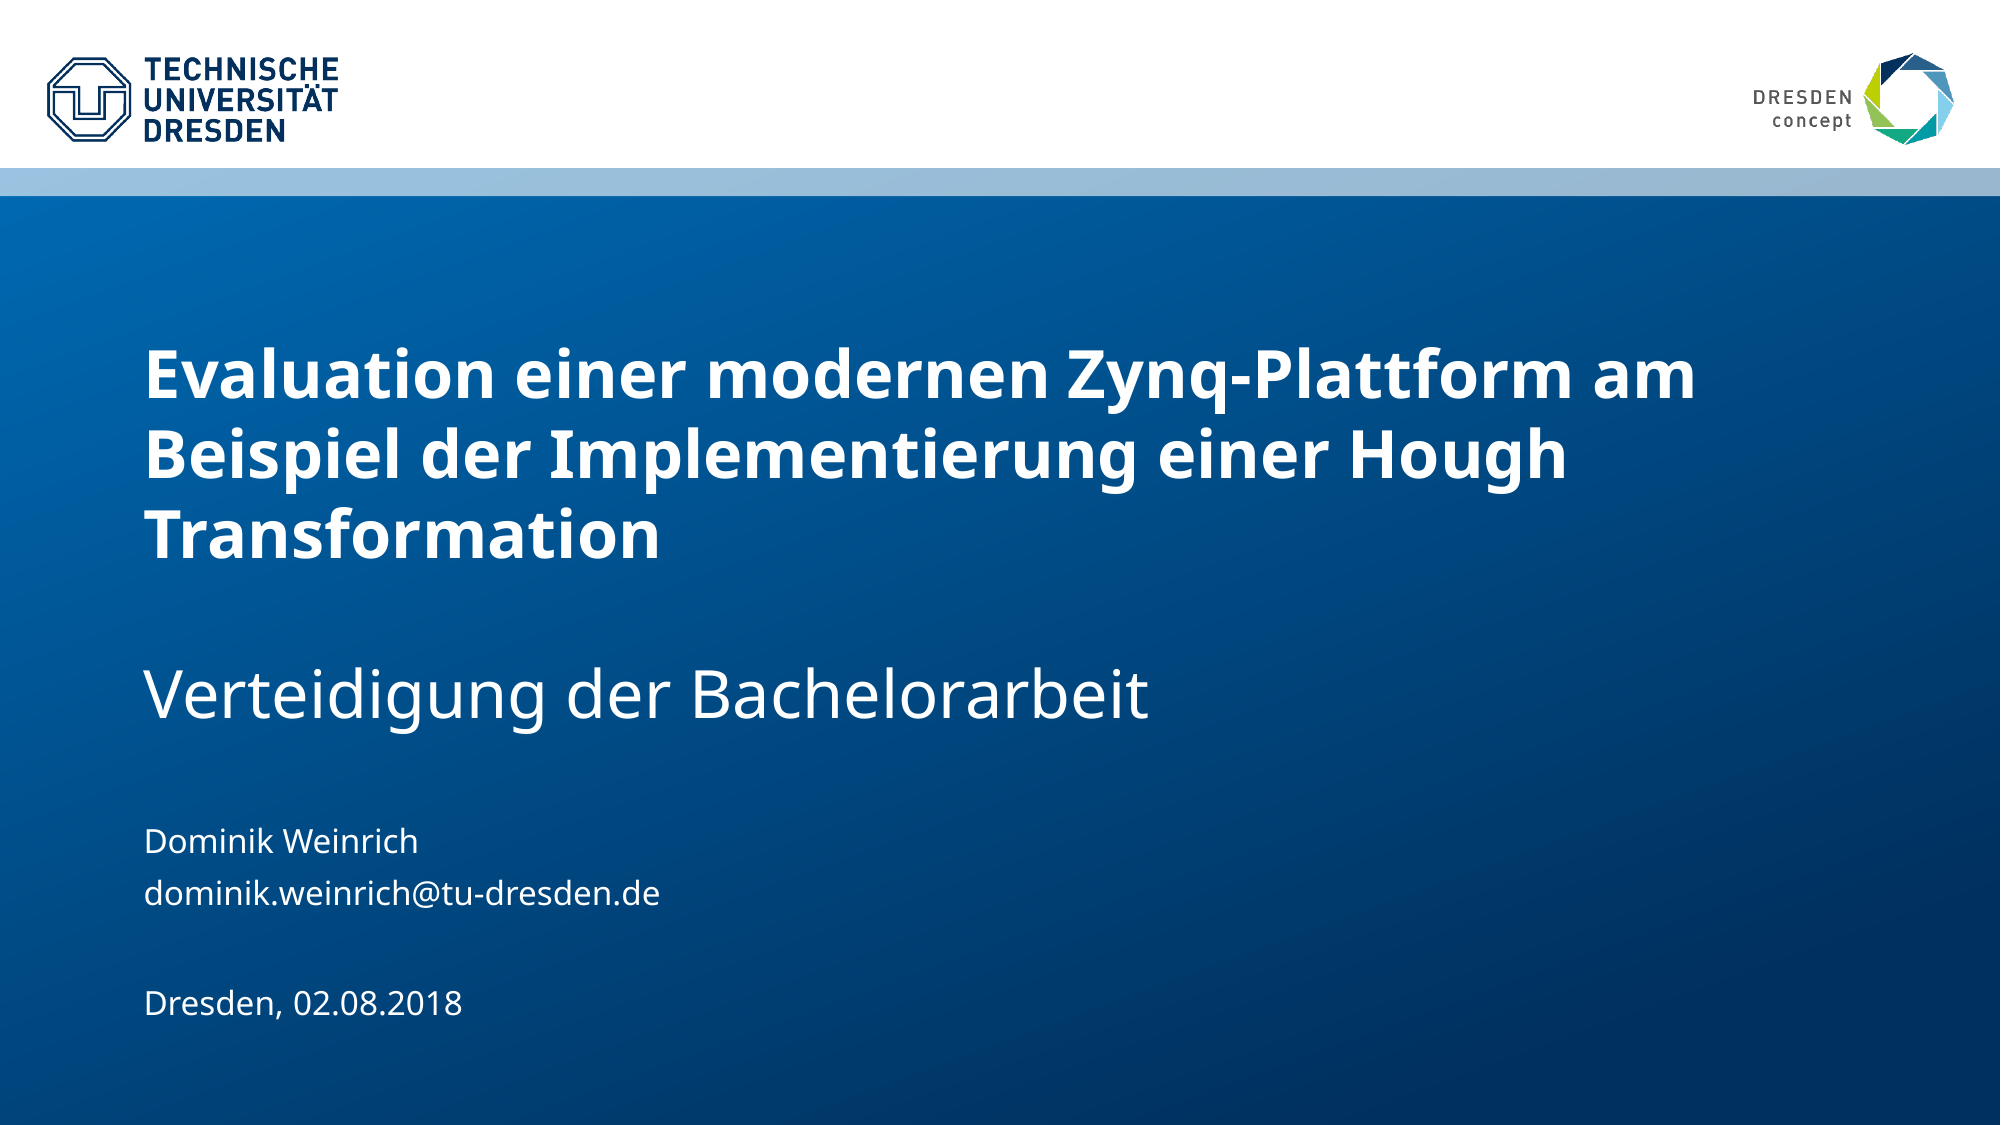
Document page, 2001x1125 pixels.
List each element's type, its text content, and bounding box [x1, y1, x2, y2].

subtitle Dominik Weinrich dominik.weinrich@tu-dresden.de Dresden, 02.08.2018 [143, 819, 1856, 1039]
title Evaluation einer modernen Zynq-Plattform am Beispiel der Implementierung einer Hough Transformation Verteidigung der Bachelorarbeit [143, 332, 1856, 492]
picture [47, 57, 338, 142]
picture [1754, 53, 1954, 145]
